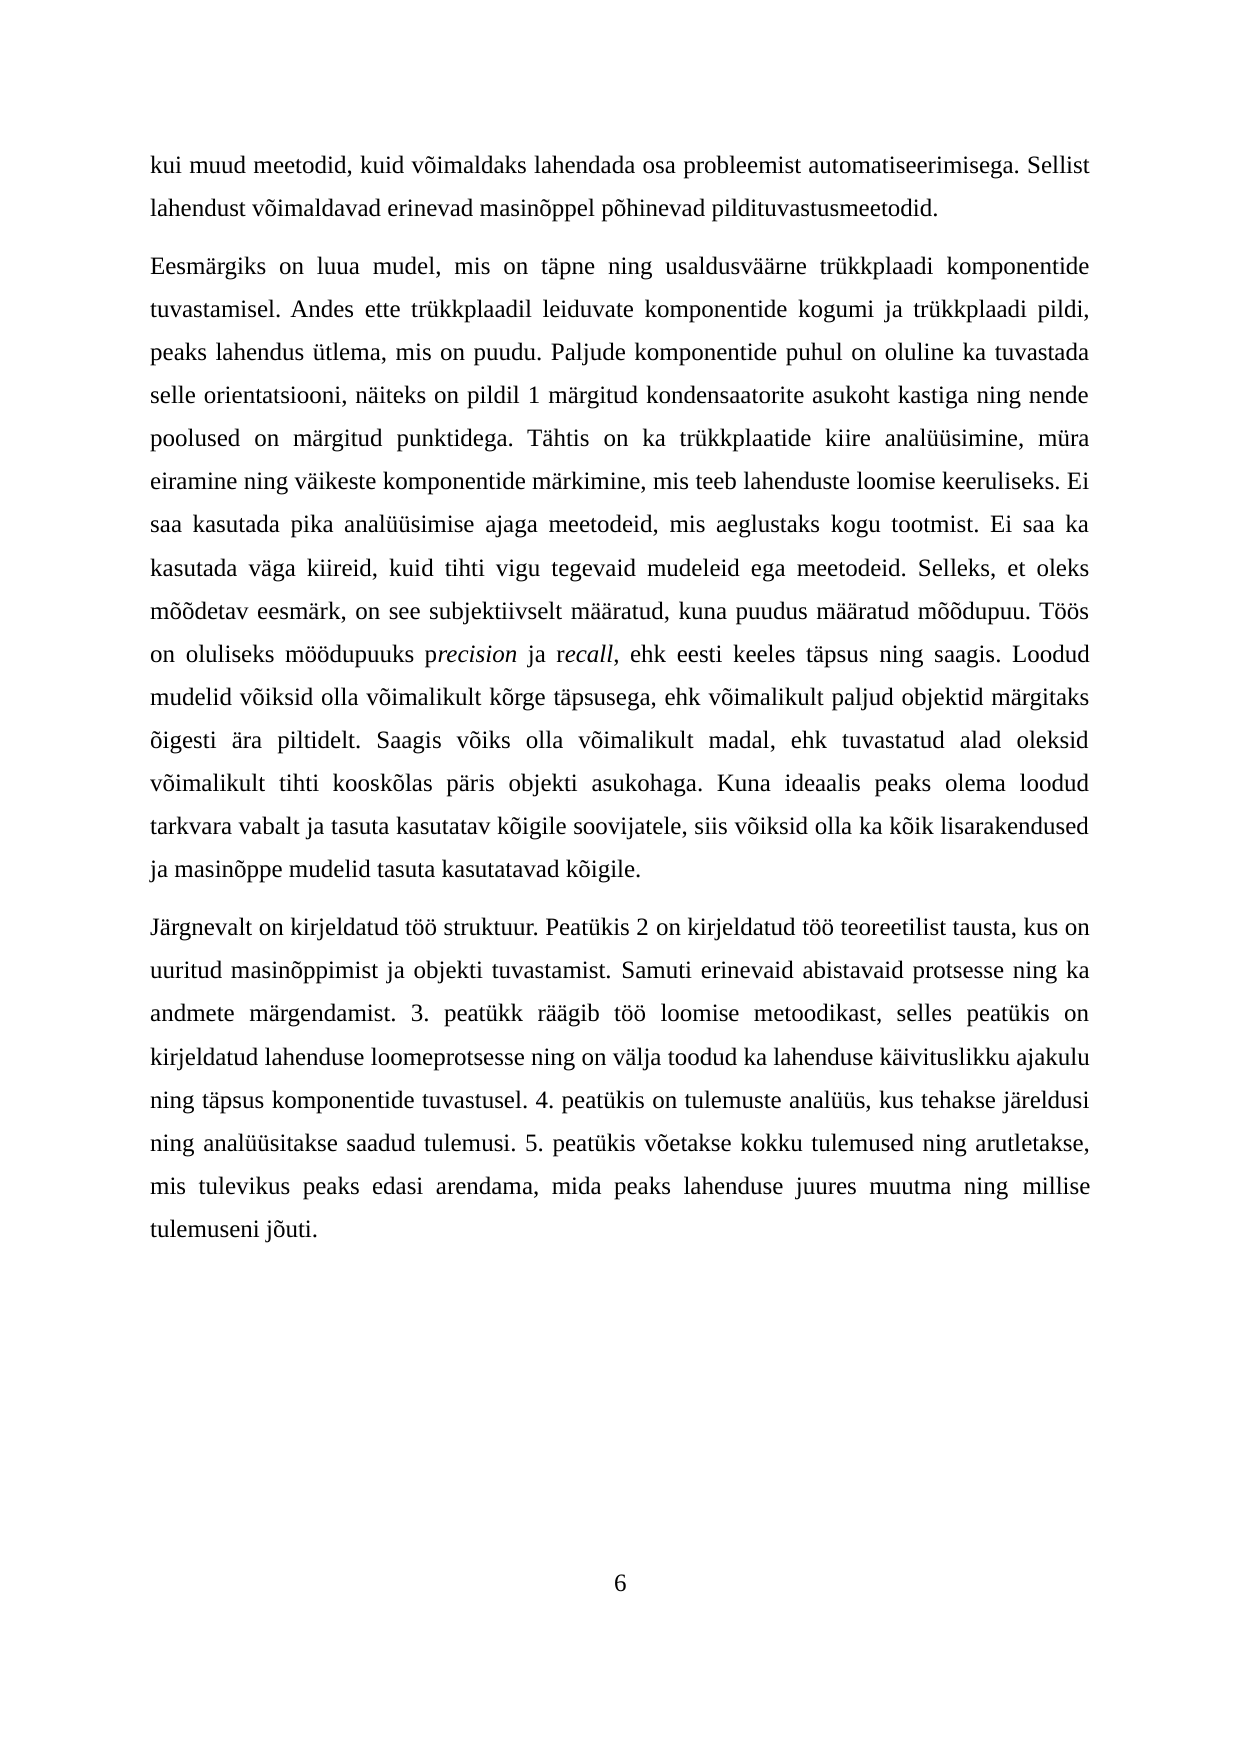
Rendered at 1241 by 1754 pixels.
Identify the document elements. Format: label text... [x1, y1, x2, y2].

text kui muud meetodid, kuid võimaldaks lahendada osa probleemist automatiseerimisega. Sellist lahendust võimaldavad erinevad masinõppel põhinevad pildituvastusmeetodid. [150, 150, 1090, 222]
text Eesmärgiks on luua mudel, mis on täpne ning usaldusväärne trükkplaadi komponentide tuvastamisel. Andes ette trükkplaadil leiduvate komponentide kogumi ja trükkplaadi pildi, peaks lahendus ütlema, mis on puudu. Paljude komponentide puhul on oluline ka tuvastada selle orientatsiooni, näiteks on pildil 1 märgitud kondensaatorite asukoht kastiga ning nende poolused on märgitud punktidega. Tähtis on ka trükkplaatide kiire analüüsimine, müra eiramine ning väikeste komponentide märkimine, mis teeb lahenduste loomise keeruliseks. Ei saa kasutada pika analüüsimise ajaga meetodeid, mis aeglustaks kogu tootmist. Ei saa ka kasutada väga kiireid, kuid tihti vigu tegevaid mudeleid ega meetodeid. Selleks, et oleks mõõdetav eesmärk, on see subjektiivselt määratud, kuna puudus määratud mõõdupuu. Töös on oluliseks möödupuuks precision ja recall, ehk eesti keeles täpsus ning saagis. Loodud mudelid võiksid olla võimalikult kõrge täpsusega, ehk võimalikult paljud objektid märgitaks õigesti ära piltidelt. Saagis võiks olla võimalikult madal, ehk tuvastatud alad oleksid võimalikult tihti kooskõlas päris objekti asukohaga. Kuna ideaalis peaks olema loodud tarkvara vabalt ja tasuta kasutatav kõigile soovijatele, siis võiksid olla ka kõik lisarakendused ja masinõppe mudelid tasuta kasutatavad kõigile. [150, 251, 1090, 883]
text Järgnevalt on kirjeldatud töö struktuur. Peatükis 2 on kirjeldatud töö teoreetilist tausta, kus on uuritud masinõppimist ja objekti tuvastamist. Samuti erinevaid abistavaid protsesse ning ka andmete märgendamist. 3. peatükk räägib töö loomise metoodikast, selles peatükis on kirjeldatud lahenduse loomeprotsesse ning on välja toodud ka lahenduse käivituslikku ajakulu ning täpsus komponentide tuvastusel. 4. peatükis on tulemuste analüüs, kus tehakse järeldusi ning analüüsitakse saadud tulemusi. 5. peatükis võetakse kokku tulemused ning arutletakse, mis tulevikus peaks edasi arendama, mida peaks lahenduse juures muutma ning millise tulemuseni jõuti. [150, 912, 1090, 1243]
